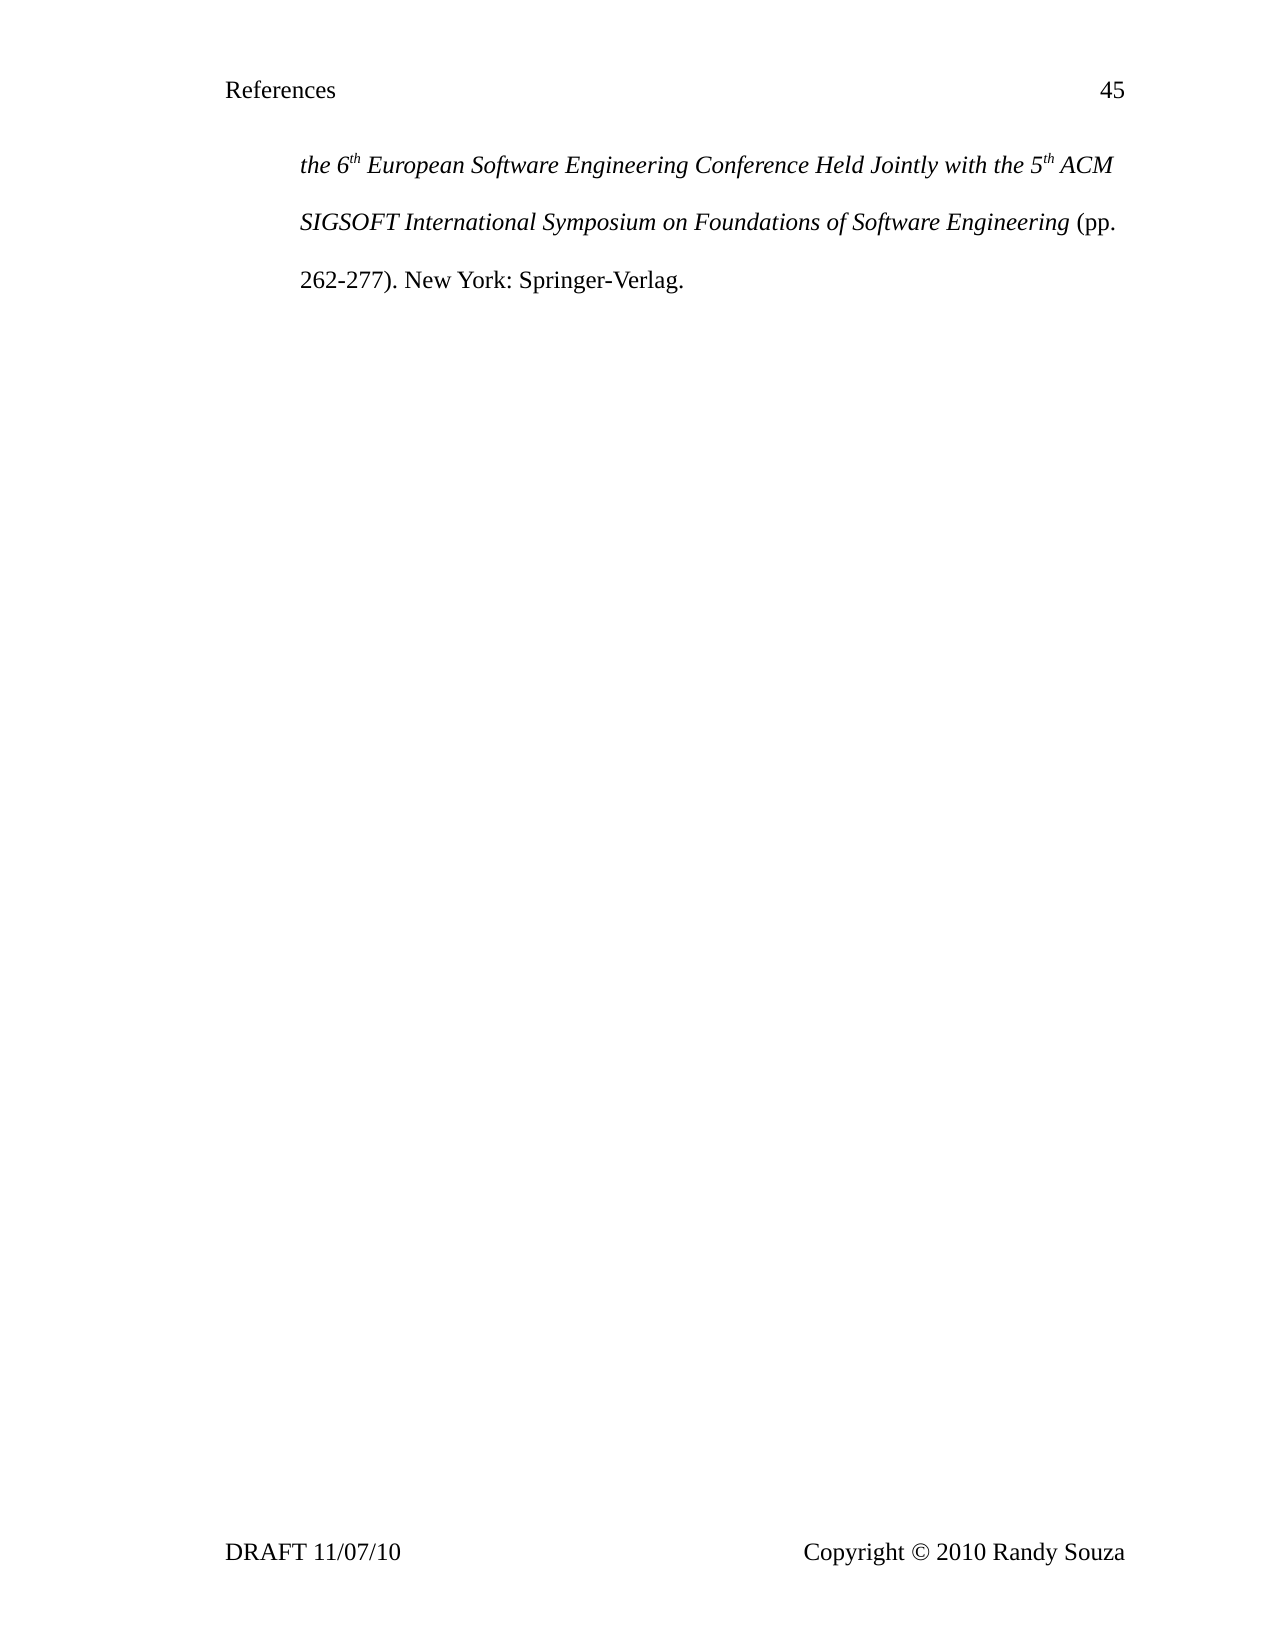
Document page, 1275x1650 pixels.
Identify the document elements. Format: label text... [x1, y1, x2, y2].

text the 6th European Software Engineering Conference Held Jointly with the 5th ACM SIGSOFT International Symposium on Foundations of Software Engineering (pp. 262-277). New York: Springer-Verlag. [225, 150, 1125, 294]
